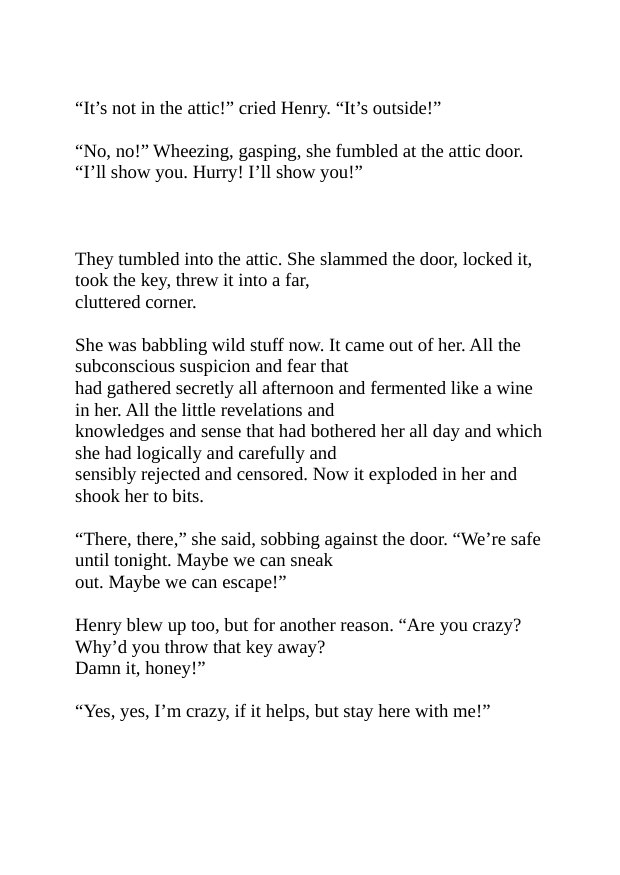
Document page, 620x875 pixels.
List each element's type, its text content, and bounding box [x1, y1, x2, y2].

text “It’s not in the attic!” cried Henry. “It’s outside!” “No, no!” Wheezing, gasping, she fumbled at the attic door. “I’ll show you. Hurry! I’ll show you!” They tumbled into the attic. She slammed the door, locked it, took the key, threw it into a far, cluttered corner. She was babbling wild stuff now. It came out of her. All the subconscious suspicion and fear that had gathered secretly all afternoon and fermented like a wine in her. All the little revelations and knowledges and sense that had bothered her all day and which she had logically and carefully and sensibly rejected and censored. Now it exploded in her and shook her to bits. “There, there,” she said, sobbing against the door. “We’re safe until tonight. Maybe we can sneak out. Maybe we can escape!” Henry blew up too, but for another reason. “Are you crazy? Why’d you throw that key away? Damn it, honey!” “Yes, yes, I’m crazy, if it helps, but stay here with me!” [75, 75, 544, 743]
